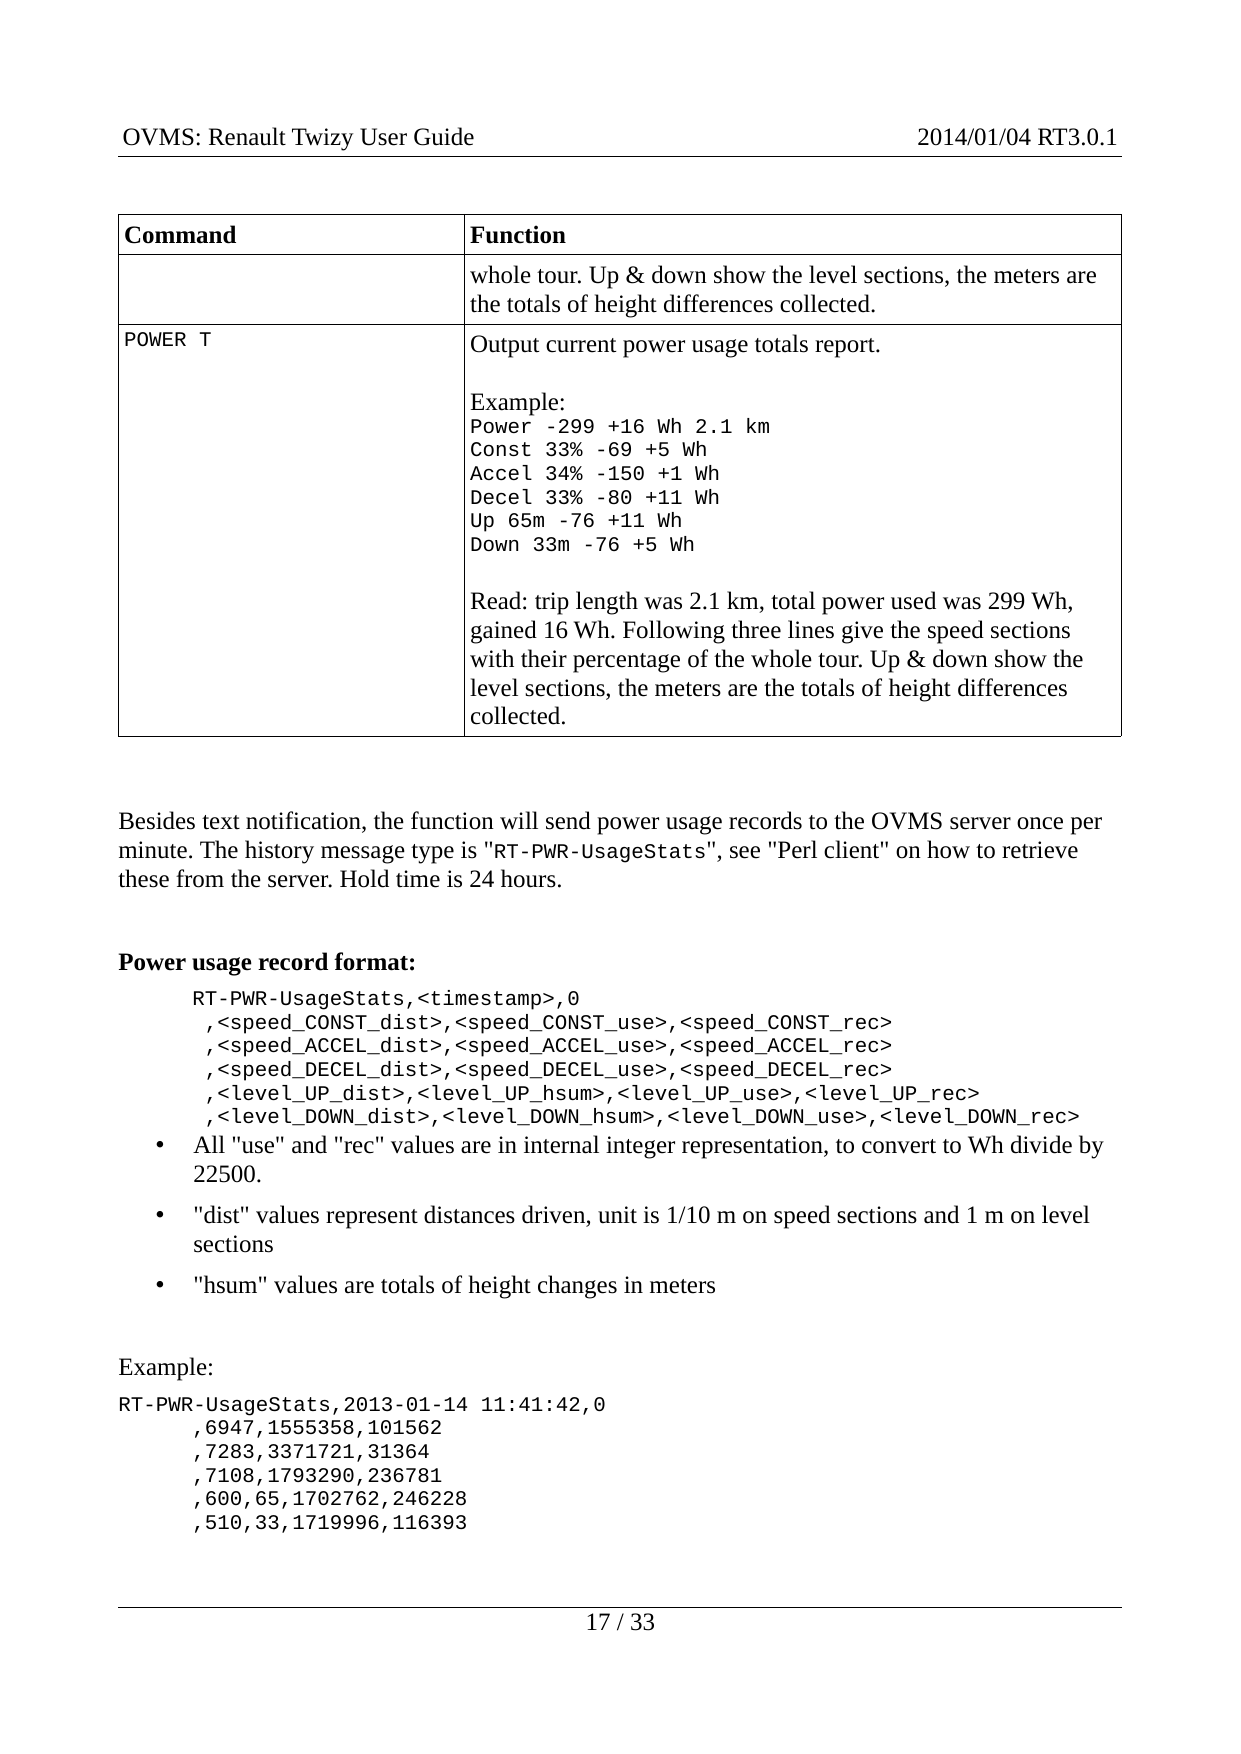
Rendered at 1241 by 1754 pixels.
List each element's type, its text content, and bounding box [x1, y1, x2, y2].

table_header Function [465, 215, 1121, 254]
list "dist" values represent distances driven, unit is 1/10 m on speed sections and 1 m on level sections [156, 1200, 1122, 1257]
text ,<level_UP_dist>,<level_UP_hsum>,<level_UP_use>,<level_UP_rec> [192, 1083, 1122, 1106]
text ,<speed_CONST_dist>,<speed_CONST_use>,<speed_CONST_rec> [192, 1012, 1122, 1035]
text Example: [118, 1352, 1122, 1381]
text RT-PWR-UsageStats,2013-01-14 11:41:42,0 ,6947,1555358,101562 ,7283,3371721,31364 ,7108,1793290,236781 ,600,65,1702762,246228 ,510,33,1719996,116393 [118, 1394, 1122, 1536]
text ,<level_DOWN_dist>,<level_DOWN_hsum>,<level_DOWN_use>,<level_DOWN_rec> [192, 1106, 1122, 1130]
list "hsum" values are totals of height changes in meters [156, 1270, 1122, 1299]
text ,<speed_DECEL_dist>,<speed_DECEL_use>,<speed_DECEL_rec> [192, 1059, 1122, 1083]
table_cell whole tour. Up & down show the level sections, the meters are the totals of height differences collected. [465, 255, 1121, 323]
table_cell Output current power usage totals report. Example: Power -299 +16 Wh 2.1 km Const 33% -69 +5 Wh Accel 34% -150 +1 Wh Decel 33% -80 +11 Wh Up 65m -76 +11 Wh Down 33m -76 +5 Wh Read: trip length was 2.1 km, total power used was 299 Wh, gained 16 Wh. Following three lines give the speed sections with their percentage of the whole tour. Up & down show the level sections, the meters are the totals of height differences collected. [465, 325, 1121, 736]
text ,<speed_ACCEL_dist>,<speed_ACCEL_use>,<speed_ACCEL_rec> [192, 1035, 1122, 1059]
table_cell POWER T [119, 325, 464, 736]
text Power usage record format: [118, 947, 1122, 976]
text Besides text notification, the function will send power usage records to the OVMS server once per minute. The history message type is "RT-PWR-UsageStats", see "Perl client" on how to retrieve these from the server. Hold time is 24 hours. [118, 806, 1122, 893]
list All "use" and "rec" values are in internal integer representation, to convert to Wh divide by 22500. [156, 1130, 1122, 1187]
table_cell [119, 255, 464, 323]
table_header Command [119, 215, 464, 254]
text RT-PWR-UsageStats,<timestamp>,0 [192, 988, 1122, 1012]
